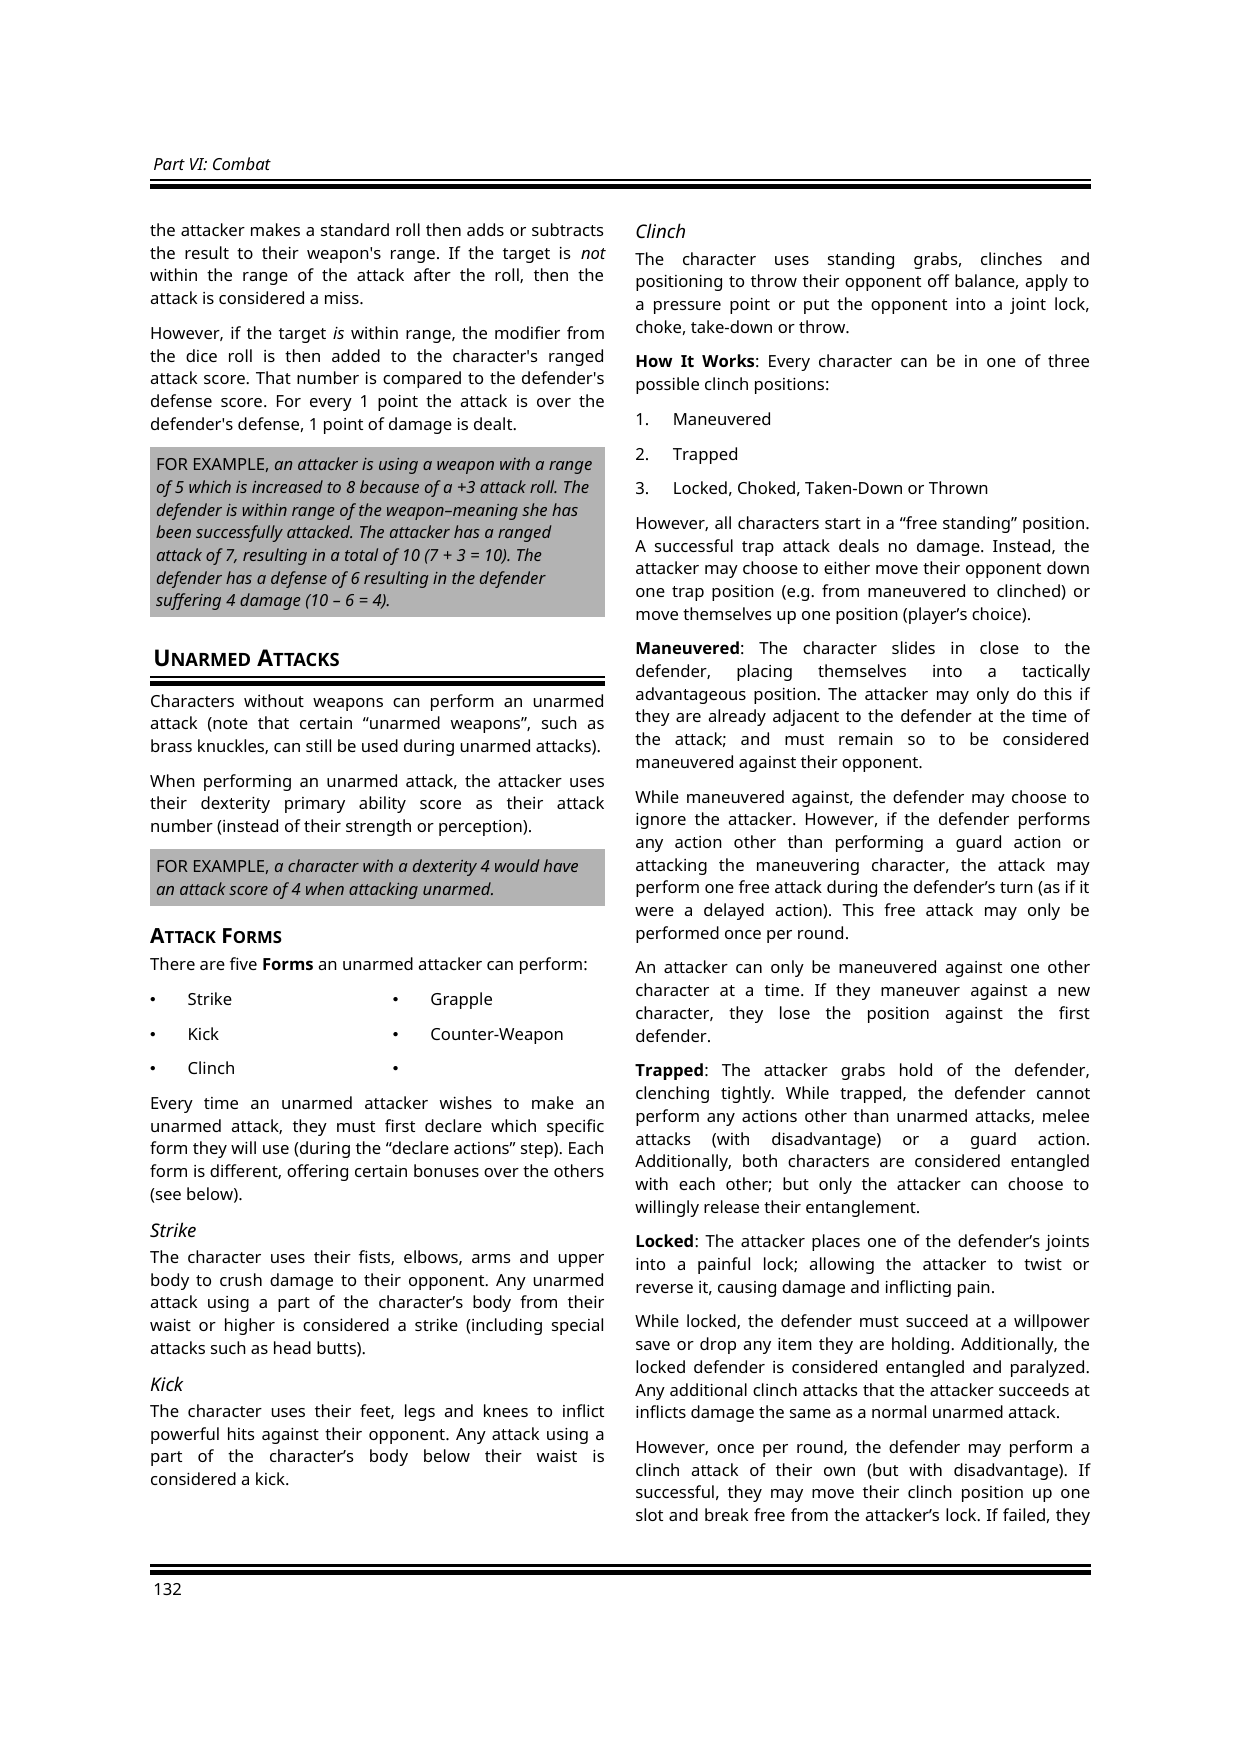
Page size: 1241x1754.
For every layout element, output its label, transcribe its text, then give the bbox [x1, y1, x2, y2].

list Counter-Weapon [393, 1022, 605, 1045]
list Locked, Choked, Taken-Down or Thrown [635, 477, 1091, 499]
text However, all characters start in a “free standing” position. A successful trap attack deals no damage. Instead, the attacker may choose to either move their opponent down one trap position (e.g. from maneuvered to clinched) or move themselves up one position (player’s choice). [635, 511, 1091, 625]
text There are five Forms an unarmed attacker can perform: [150, 953, 605, 975]
text Locked: The attacker places one of the defender’s joints into a painful lock; allowing the attacker to twist or reverse it, causing damage and inflicting pain. [635, 1230, 1091, 1298]
text The character uses their feet, legs and knees to inflict powerful hits against their opponent. Any attack using a part of the character’s body below their waist is considered a kick. [150, 1399, 605, 1490]
text the attacker makes a standard roll then adds or subtracts the result to their weapon's range. If the target is not within the range of the attack after the roll, then the attack is considered a miss. [150, 219, 605, 309]
subtitle Clinch [635, 219, 1091, 244]
list Clinch [150, 1057, 363, 1079]
list Maneuvered [635, 407, 1091, 430]
text The character uses their fists, elbows, arms and upper body to crush damage to their opponent. Any unarmed attack using a part of the character’s body from their waist or higher is considered a strike (including special attacks such as head butts). [150, 1246, 605, 1359]
text However, once per round, the defender may perform a clinch attack of their own (but with disadvantage). If successful, they may move their clinch position up one slot and break free from the attacker’s lock. If failed, they [635, 1436, 1091, 1526]
list Strike [150, 987, 363, 1010]
subtitle Strike [150, 1217, 605, 1242]
table_header FOR EXAMPLE, a character with a dexterity 4 would have an attack score of 4 when attacking unarmed. [150, 849, 605, 906]
text When performing an unarmed attack, the attacker uses their dexterity primary ability score as their attack number (instead of their strength or perception). [150, 769, 605, 837]
text However, if the target is within range, the modifier from the dice roll is then added to the character's ranged attack score. That number is compared to the defender's defense score. For every 1 point the attack is over the defender's defense, 1 point of damage is dealt. [150, 321, 605, 435]
text Maneuvered: The character slides in close to the defender, placing themselves into a tactically advantageous position. The attacker may only do this if they are already adjacent to the defender at the time of the attack; and must remain so to be considered maneuvered against their opponent. [635, 637, 1091, 773]
list Trapped [635, 442, 1091, 465]
table_header FOR EXAMPLE, an attacker is using a weapon with a range of 5 which is increased to 8 because of a +3 attack roll. The defender is within range of the weapon–meaning she has been successfully attacked. The attacker has a ranged attack of 7, resulting in a total of 10 (7 + 3 = 10). The defender has a defense of 6 resulting in the defender suffering 4 damage (10 – 6 = 4). [150, 447, 605, 617]
text Characters without weapons can perform an unarmed attack (note that certain “unarmed weapons”, such as brass knuckles, can still be used during unarmed attacks). [150, 689, 605, 757]
text The character uses standing grabs, clinches and positioning to throw their opponent off balance, apply to a pressure point or put the opponent into a joint lock, choke, take-down or throw. [635, 247, 1091, 338]
subtitle Attack Forms [150, 921, 605, 950]
text Every time an unarmed attacker wishes to make an unarmed attack, they must first declare which specific form they will use (during the “declare actions” step). Each form is different, offering certain bonuses over the others (see below). [150, 1091, 605, 1205]
text While locked, the defender must succeed at a willpower save or drop any item they are holding. Additionally, the locked defender is considered entangled and paralyzed. Any additional clinch attacks that the attacker succeeds at inflicts damage the same as a normal unarmed attack. [635, 1310, 1091, 1423]
subtitle Kick [150, 1371, 605, 1397]
text How It Works: Every character can be in one of three possible clinch positions: [635, 350, 1091, 395]
list Kick [150, 1022, 363, 1045]
text An attacker can only be maneuvered against one other character at a time. If they maneuver against a new character, they lose the position against the first defender. [635, 956, 1091, 1047]
subtitle Unarmed Attacks [150, 638, 605, 676]
list Grapple [393, 987, 605, 1010]
text While maneuvered against, the defender may choose to ignore the attacker. However, if the defender performs any action other than performing a guard action or attacking the maneuvering character, the attack may perform one free attack during the defender’s turn (as if it were a delayed action). This free attack may only be performed once per round. [635, 785, 1091, 944]
text Trapped: The attacker grabs hold of the defender, clenching tightly. While trapped, the defender cannot perform any actions other than unarmed attacks, melee attacks (with disadvantage) or a guard action. Additionally, both characters are considered entangled with each other; but only the attacker can choose to willingly release their entanglement. [635, 1059, 1091, 1218]
